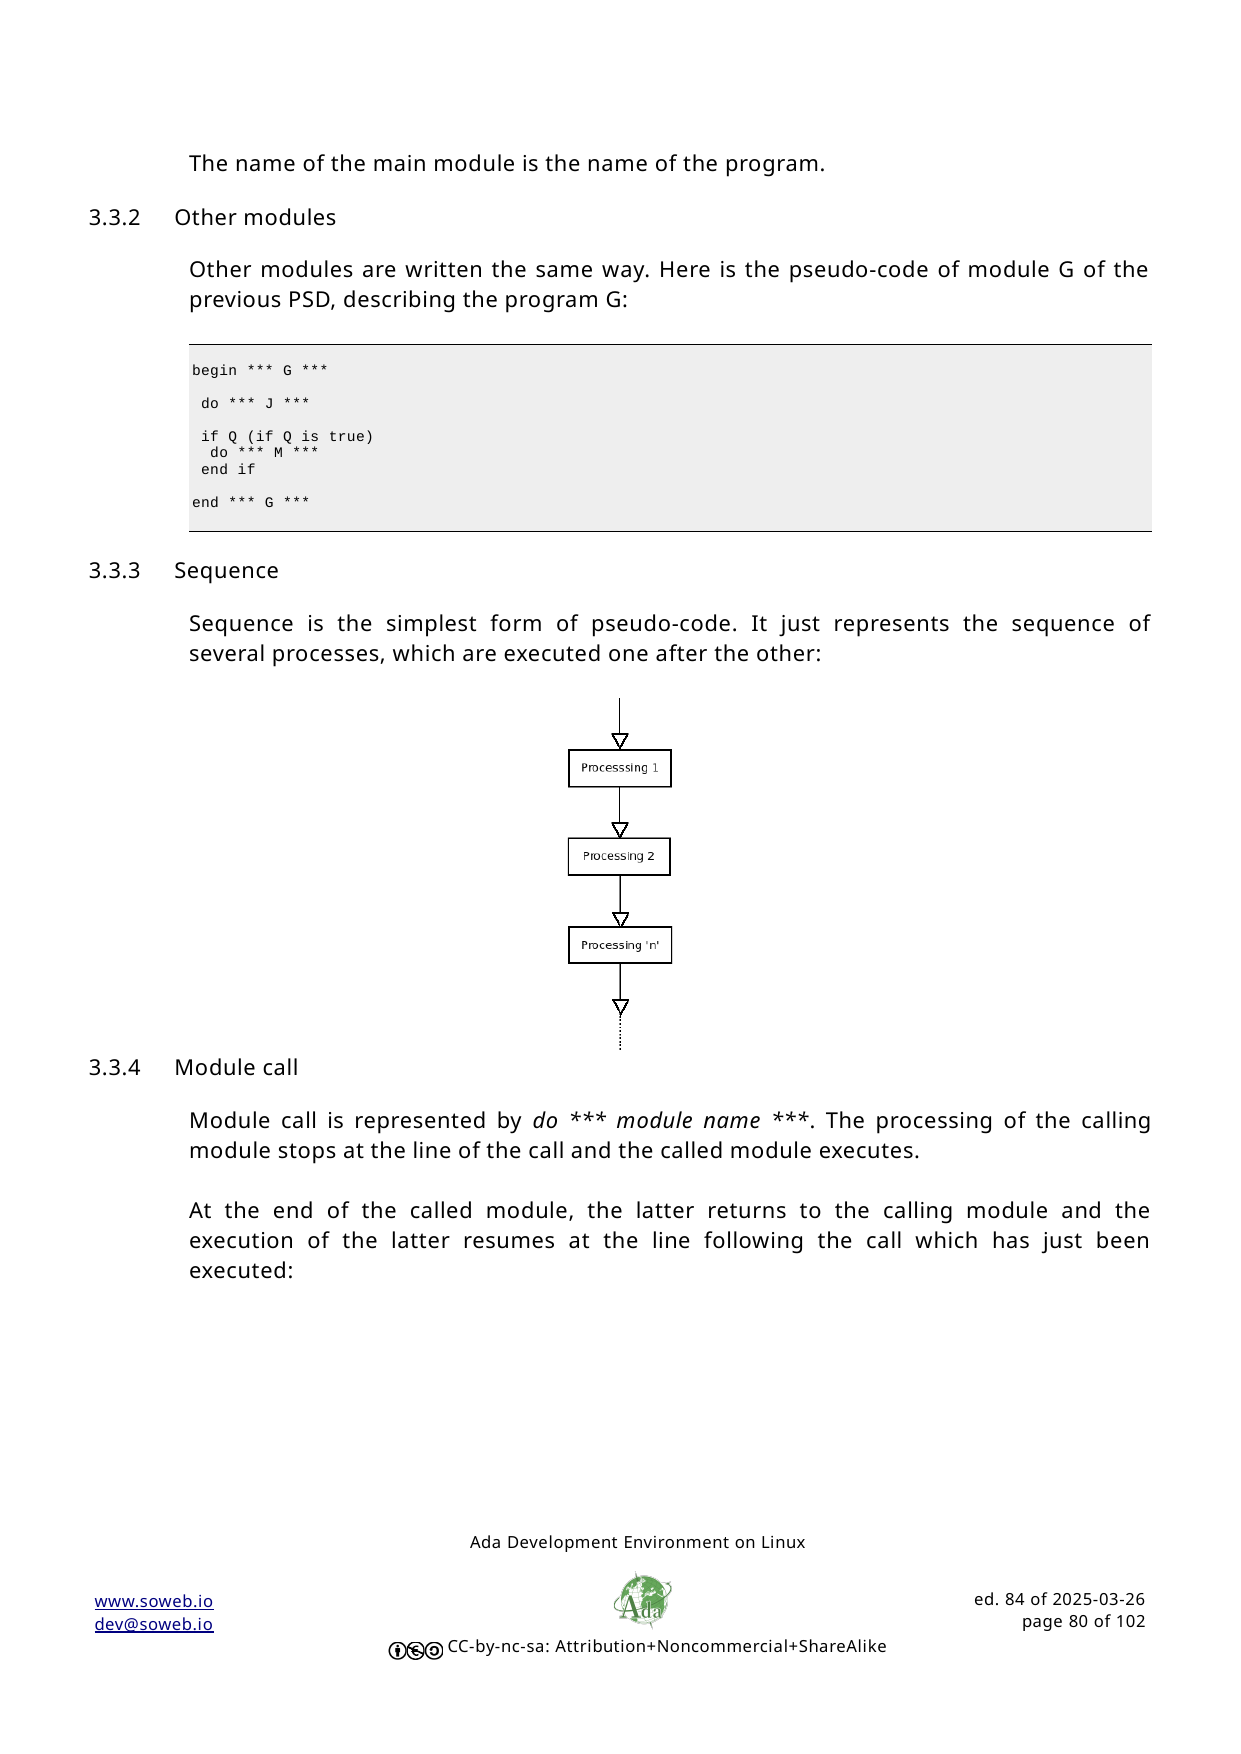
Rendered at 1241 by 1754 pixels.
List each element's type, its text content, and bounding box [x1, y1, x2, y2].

text Sequence is the simplest form of pseudo-code. It just represents the sequence of several processes, which are executed one after the other: [189, 608, 1152, 668]
text At the end of the called module, the latter returns to the calling module and the execution of the latter resumes at the line following the call which has just been executed: [189, 1195, 1152, 1285]
list end *** G *** [189, 476, 1152, 531]
subtitle Other modules [88, 201, 1152, 242]
picture [613, 1571, 672, 1630]
text Other modules are written the same way. Here is the pseudo-code of module G of the previous PSD, describing the program G: [189, 254, 1152, 314]
list do *** J *** [189, 377, 1152, 410]
subtitle Module call [88, 1052, 1152, 1093]
picture [388, 1642, 443, 1660]
text Module call is represented by do *** module name ***. The processing of the calling module stops at the line of the call and the called module executes. [189, 1105, 1152, 1165]
list do *** M *** [189, 443, 1152, 459]
text The name of the main module is the name of the program. [189, 148, 1152, 178]
list if Q (if Q is true) [189, 410, 1152, 443]
subtitle Sequence [88, 555, 1152, 596]
picture [567, 697, 673, 1052]
list begin *** G *** [189, 345, 1152, 377]
list end if [189, 459, 1152, 476]
